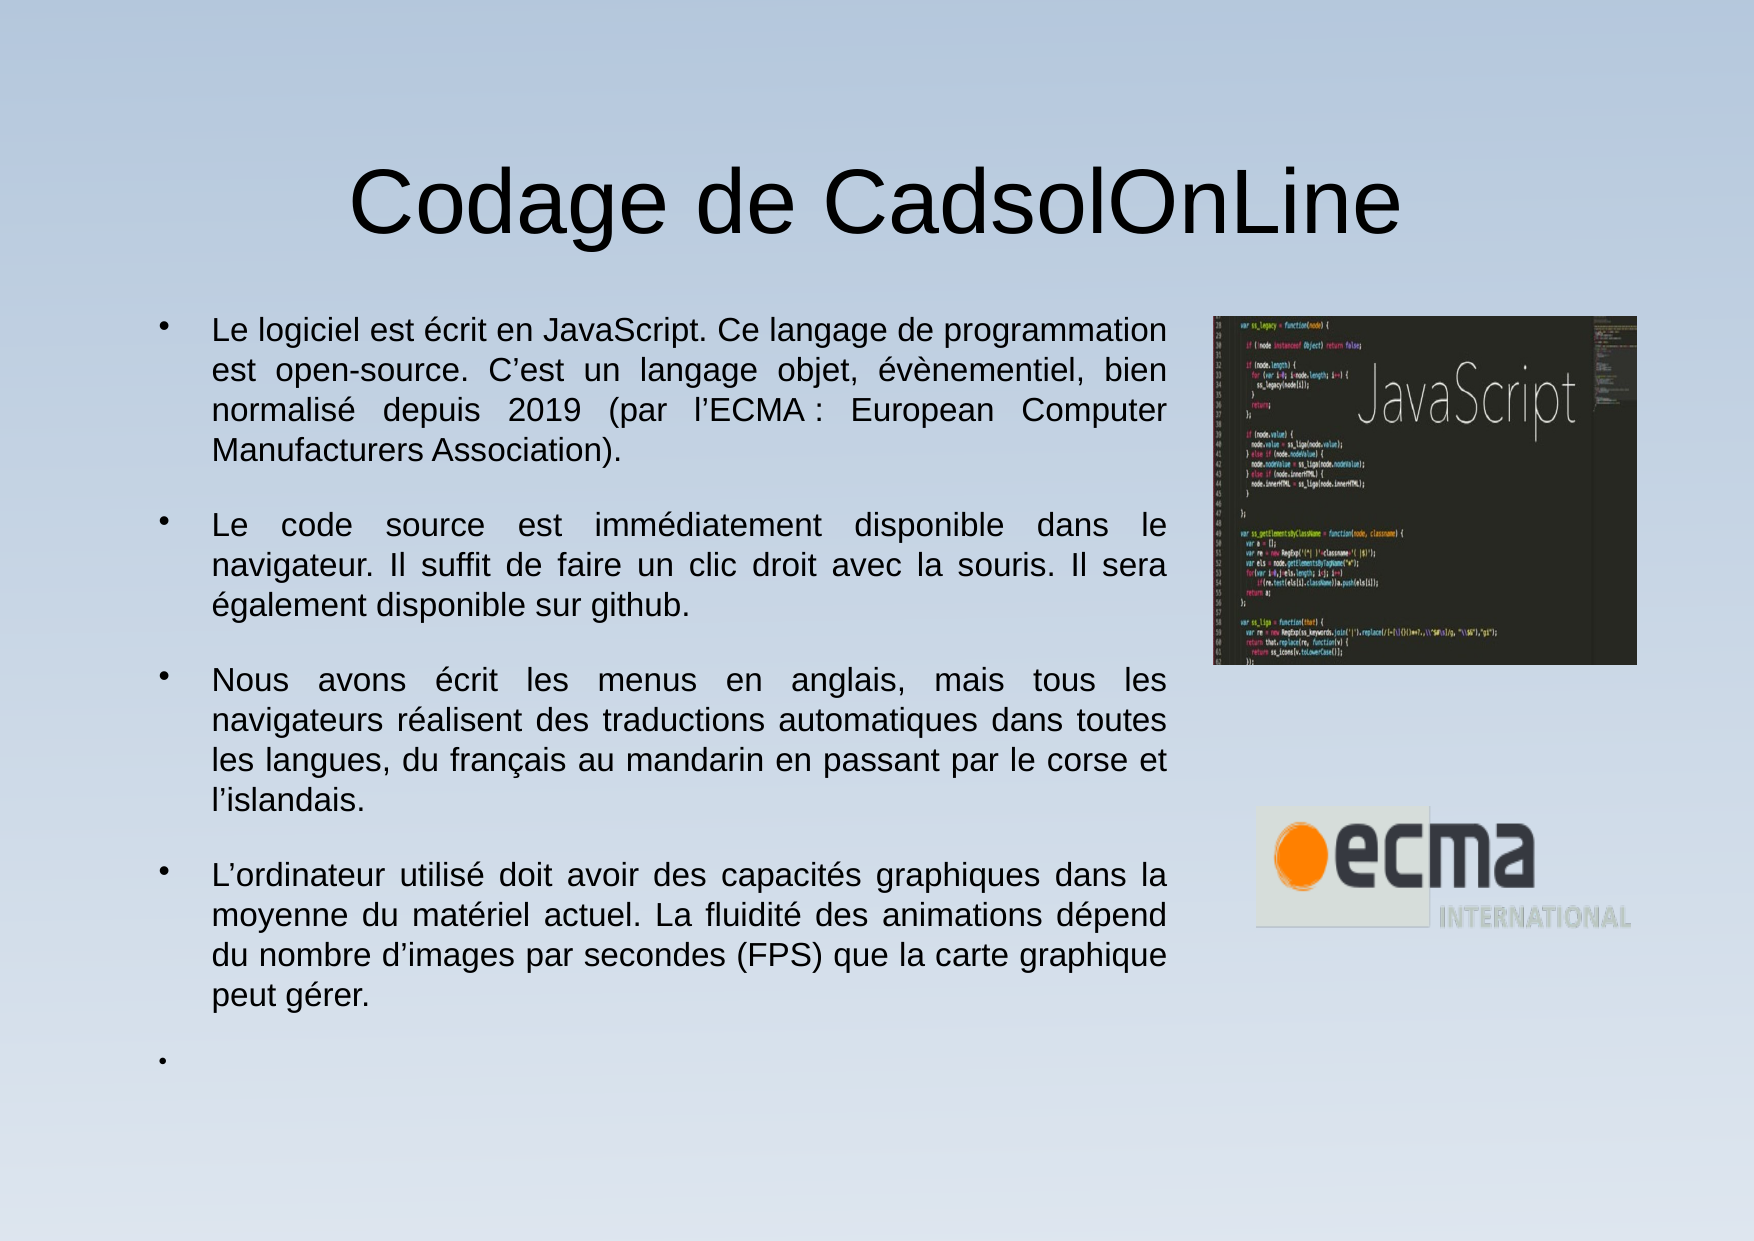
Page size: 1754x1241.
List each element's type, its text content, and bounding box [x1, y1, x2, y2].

picture [1256, 806, 1631, 929]
list Le logiciel est écrit en JavaScript. Ce langage de programmation est open-source. C’est un langage objet, évènementiel, bien normalisé depuis 2019 (par l’ECMA : European Computer Manufacturers Association). Le code source est immédiatement disponible dans le navigateur. Il suffit de faire un clic droit avec la souris. Il sera également disponible sur github. Nous avons écrit les menus en anglais, mais tous les navigateurs réalisent des traductions automatiques dans toutes les langues, du français au mandarin en passant par le corse et l’islandais. L’ordinateur utilisé doit avoir des capacités graphiques dans la moyenne du matériel actuel. La fluidité des animations dépend du nombre d’images par secondes (FPS) que la carte graphique peut gérer. [140, 308, 1169, 1128]
title Codage de CadsolOnLine [140, 103, 1613, 291]
picture [1213, 316, 1637, 665]
